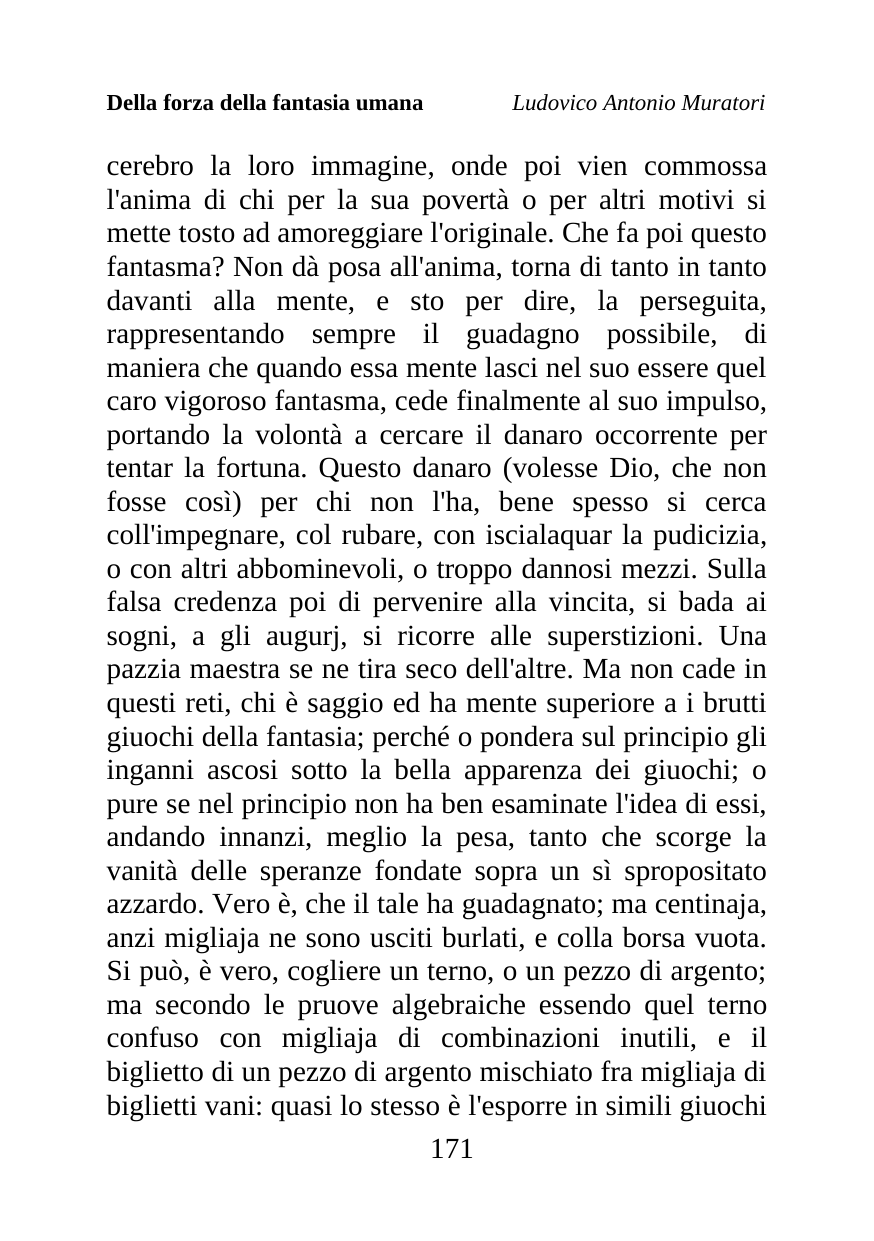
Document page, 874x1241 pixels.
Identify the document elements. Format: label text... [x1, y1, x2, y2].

text cerebro la loro immagine, onde poi vien commossa l'anima di chi per la sua povertà o per altri motivi si mette tosto ad amoreggiare l'originale. Che fa poi questo fantasma? Non dà posa all'anima, torna di tanto in tanto davanti alla mente, e sto per dire, la perseguita, rappresentando sempre il guadagno possibile, di maniera che quando essa mente lasci nel suo essere quel caro vigoroso fantasma, cede finalmente al suo impulso, portando la volontà a cercare il danaro occorrente per tentar la fortuna. Questo danaro (volesse Dio, che non fosse così) per chi non l'ha, bene spesso si cerca coll'impegnare, col rubare, con iscialaquar la pudicizia, o con altri abbominevoli, o troppo dannosi mezzi. Sulla falsa credenza poi di pervenire alla vincita, si bada ai sogni, a gli augurj, si ricorre alle superstizioni. Una pazzia maestra se ne tira seco dell'altre. Ma non cade in questi reti, chi è saggio ed ha mente superiore a i brutti giuochi della fantasia; perché o pondera sul principio gli inganni ascosi sotto la bella apparenza dei giuochi; o pure se nel principio non ha ben esaminate l'idea di essi, andando innanzi, meglio la pesa, tanto che scorge la vanità delle speranze fondate sopra un sì spropositato azzardo. Vero è, che il tale ha guadagnato; ma centinaja, anzi migliaja ne sono usciti burlati, e colla borsa vuota. Si può, è vero, cogliere un terno, o un pezzo di argento; ma secondo le pruove algebraiche essendo quel terno confuso con migliaja di combinazioni inutili, e il biglietto di un pezzo di argento mischiato fra migliaja di biglietti vani: quasi lo stesso è l'esporre in simili giuochi [106, 148, 768, 1121]
